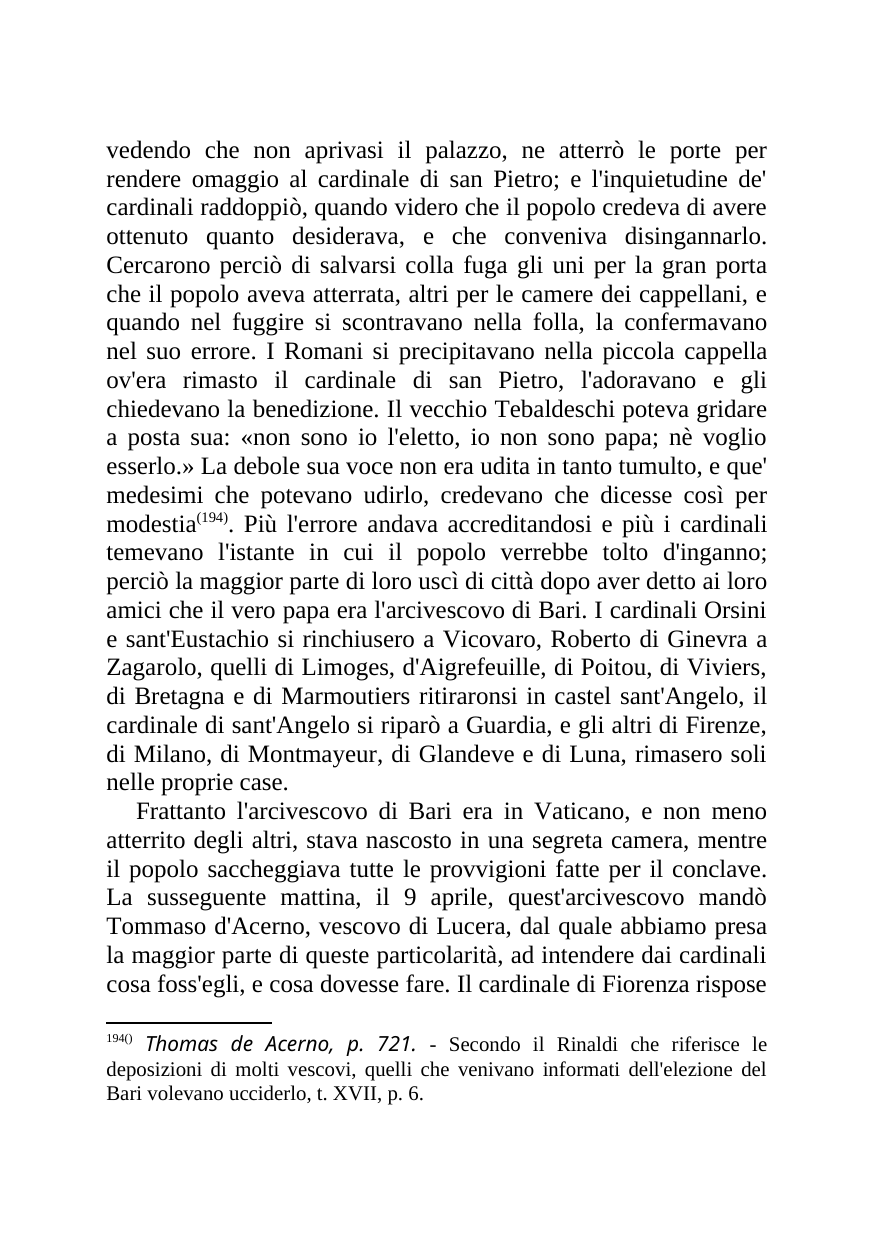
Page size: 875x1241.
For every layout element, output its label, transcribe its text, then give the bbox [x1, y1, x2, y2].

text vedendo che non aprivasi il palazzo, ne atterrò le porte per rendere omaggio al cardinale di san Pietro; e l'inquietudine de' cardinali raddoppiò, quando videro che il popolo credeva di avere ottenuto quanto desiderava, e che conveniva disingannarlo. Cercarono perciò di salvarsi colla fuga gli uni per la gran porta che il popolo aveva atterrata, altri per le camere dei cappellani, e quando nel fuggire si scontravano nella folla, la confermavano nel suo errore. I Romani si precipitavano nella piccola cappella ov'era rimasto il cardinale di san Pietro, l'adoravano e gli chiedevano la benedizione. Il vecchio Tebaldeschi poteva gridare a posta sua: «non sono io l'eletto, io non sono papa; nè voglio esserlo.» La debole sua voce non era udita in tanto tumulto, e que' medesimi che potevano udirlo, credevano che dicesse così per modestia(). Più l'errore andava accreditandosi e più i cardinali temevano l'istante in cui il popolo verrebbe tolto d'inganno; perciò la maggior parte di loro uscì di città dopo aver detto ai loro amici che il vero papa era l'arcivescovo di Bari. I cardinali Orsini e sant'Eustachio si rinchiusero a Vicovaro, Roberto di Ginevra a Zagarolo, quelli di Limoges, d'Aigrefeuille, di Poitou, di Viviers, di Bretagna e di Marmoutiers ritiraronsi in castel sant'Angelo, il cardinale di sant'Angelo si riparò a Guardia, e gli altri di Firenze, di Milano, di Montmayeur, di Glandeve e di Luna, rimasero soli nelle proprie case. [106, 135, 768, 796]
text () Thomas de Acerno, p. 721. - Secondo il Rinaldi che riferisce le deposizioni di molti vescovi, quelli che venivano informati dell'elezione del Bari volevano ucciderlo, t. XVII, p. 6. [106, 1029, 768, 1105]
text Frattanto l'arcivescovo di Bari era in Vaticano, e non meno atterrito degli altri, stava nascosto in una segreta camera, mentre il popolo saccheggiava tutte le provvigioni fatte per il conclave. La susseguente mattina, il 9 aprile, quest'arcivescovo mandò Tommaso d'Acerno, vescovo di Lucera, dal quale abbiamo presa la maggior parte di queste particolarità, ad intendere dai cardinali cosa foss'egli, e cosa dovesse fare. Il cardinale di Fiorenza rispose [106, 796, 768, 997]
